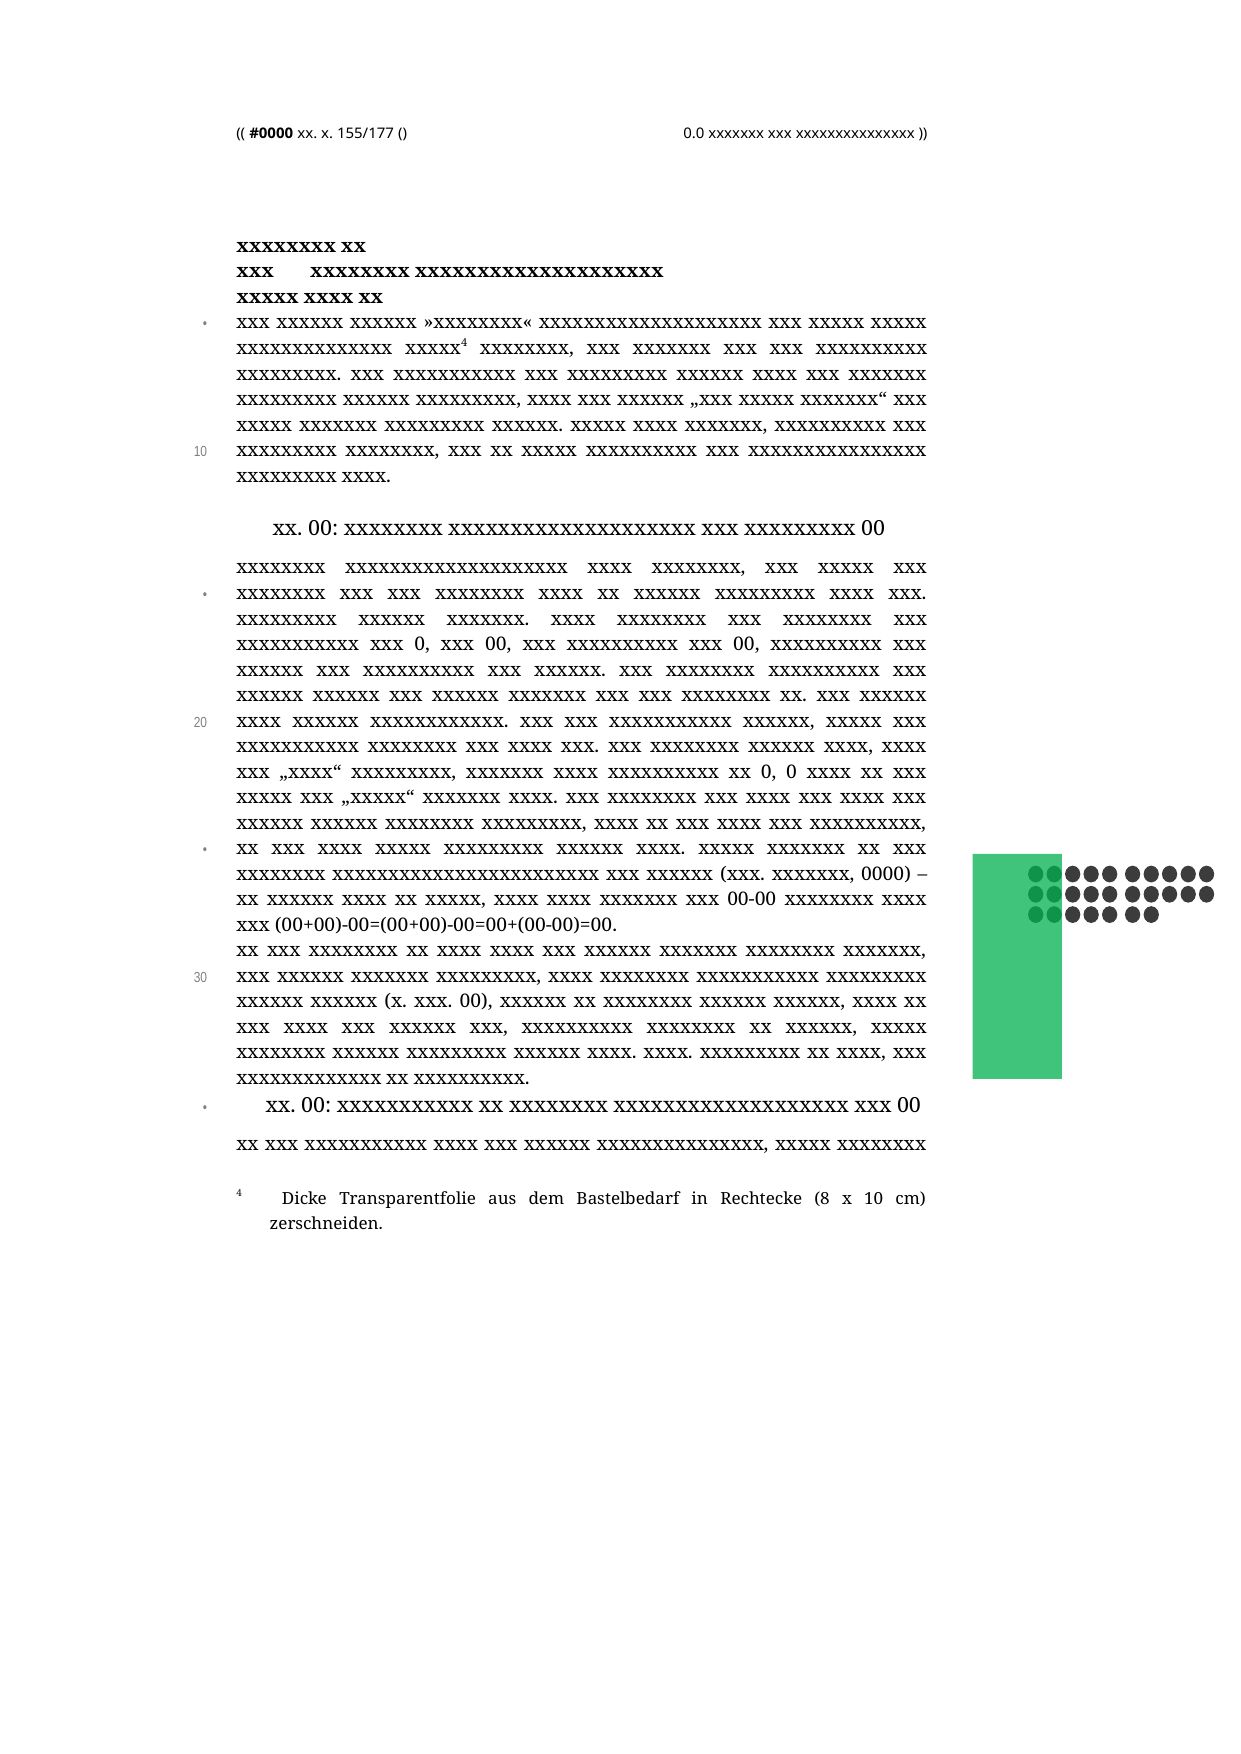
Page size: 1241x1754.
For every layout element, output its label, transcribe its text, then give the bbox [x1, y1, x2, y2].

text xx. 00: xxxxxxxx xxxxxxxxxxxxxxxxxxxx xxx xxxxxxxxx 00 [236, 513, 927, 541]
text Dicke Transparentfolie aus dem Bastelbedarf in Rechtecke (8 x 10 cm) zerschneiden. [236, 1185, 927, 1234]
text xxx xxxxxx xxxxxx »xxxxxxxx« xxxxxxxxxxxxxxxxxxxx xxx xxxxx xxxxx xxxxxxxxxxxxxx xxxxx xxxxxxxx, xxx xxxxxxx xxx xxx xxxxxxxxxx xxxxxxxxx. xxx xxxxxxxxxxx xxx xxxxxxxxx xxxxxx xxxx xxx xxxxxxx xxxxxxxxx xxxxxx xxxxxxxxx, xxxx xxx xxxxxx „xxx xxxxx xxxxxxx“ xxx xxxxx xxxxxxx xxxxxxxxx xxxxxx. xxxxx xxxx xxxxxxx, xxxxxxxxxx xxx xxxxxxxxx xxxxxxxx, xxx xx xxxxx xxxxxxxxxx xxx xxxxxxxxxxxxxxxx xxxxxxxxx xxxx. [236, 309, 927, 487]
text xxxxxxxx xxxxxxxxxxxxxxxxxxxx xxxx xxxxxxxx, xxx xxxxx xxx xxxxxxxx xxx xxx xxxxxxxx xxxx xx xxxxxx xxxxxxxxx xxxx xxx. xxxxxxxxx xxxxxx xxxxxxx. xxxx xxxxxxxx xxx xxxxxxxx xxx xxxxxxxxxxx xxx 0, xxx 00, xxx xxxxxxxxxx xxx 00, xxxxxxxxxx xxx xxxxxx xxx xxxxxxxxxx xxx xxxxxx. xxx xxxxxxxx xxxxxxxxxx xxx xxxxxx xxxxxx xxx xxxxxx xxxxxxx xxx xxx xxxxxxxx xx. xxx xxxxxx xxxx xxxxxx xxxxxxxxxxxx. xxx xxx xxxxxxxxxxx xxxxxx, xxxxx xxx xxxxxxxxxxx xxxxxxxx xxx xxxx xxx. xxx xxxxxxxx xxxxxx xxxx, xxxx xxx „xxxx“ xxxxxxxxx, xxxxxxx xxxx xxxxxxxxxx xx 0, 0 xxxx xx xxx xxxxx xxx „xxxxx“ xxxxxxx xxxx. xxx xxxxxxxx xxx xxxx xxx xxxx xxx xxxxxx xxxxxx xxxxxxxx xxxxxxxxx, xxxx xx xxx xxxx xxx xxxxxxxxxx, xx xxx xxxx xxxxx xxxxxxxxx xxxxxx xxxx. xxxxx xxxxxxx xx xxx xxxxxxxx xxxxxxxxxxxxxxxxxxxxxxxx xxx xxxxxx (xxx. xxxxxxx, 0000) – xx xxxxxx xxxx xx xxxxx, xxxx xxxx xxxxxxx xxx 00-00 xxxxxxxx xxxx xxx (00+00)-00=(00+00)-00=00+(00-00)=00. [236, 554, 927, 937]
text xx xxx xxxxxxxx xx xxxx xxxx xxx xxxxxx xxxxxxx xxxxxxxx xxxxxxx, xxx xxxxxx xxxxxxx xxxxxxxxx, xxxx xxxxxxxx xxxxxxxxxxx xxxxxxxxx xxxxxx xxxxxx (x. xxx. 00), xxxxxx xx xxxxxxxx xxxxxx xxxxxx, xxxx xx xxx xxxx xxx xxxxxx xxx, xxxxxxxxxx xxxxxxxx xx xxxxxx, xxxxx xxxxxxxx xxxxxx xxxxxxxxx xxxxxx xxxx. xxxx. xxxxxxxxx xx xxxx, xxx xxxxxxxxxxxxx xx xxxxxxxxxx. [236, 937, 927, 1090]
text xx. 00: xxxxxxxxxxx xx xxxxxxxx xxxxxxxxxxxxxxxxxxx xxx 00 [236, 1090, 927, 1118]
text xxx xxxxxxxx xxxxxxxxxxxxxxxxxxxx [236, 258, 972, 283]
text xxxxxxxx xx [236, 232, 927, 258]
text xx xxx xxxxxxxxxxx xxxx xxx xxxxxx xxxxxxxxxxxxxxx, xxxxx xxxxxxxx [236, 1131, 927, 1156]
text xxxxx xxxx xx [236, 283, 972, 309]
